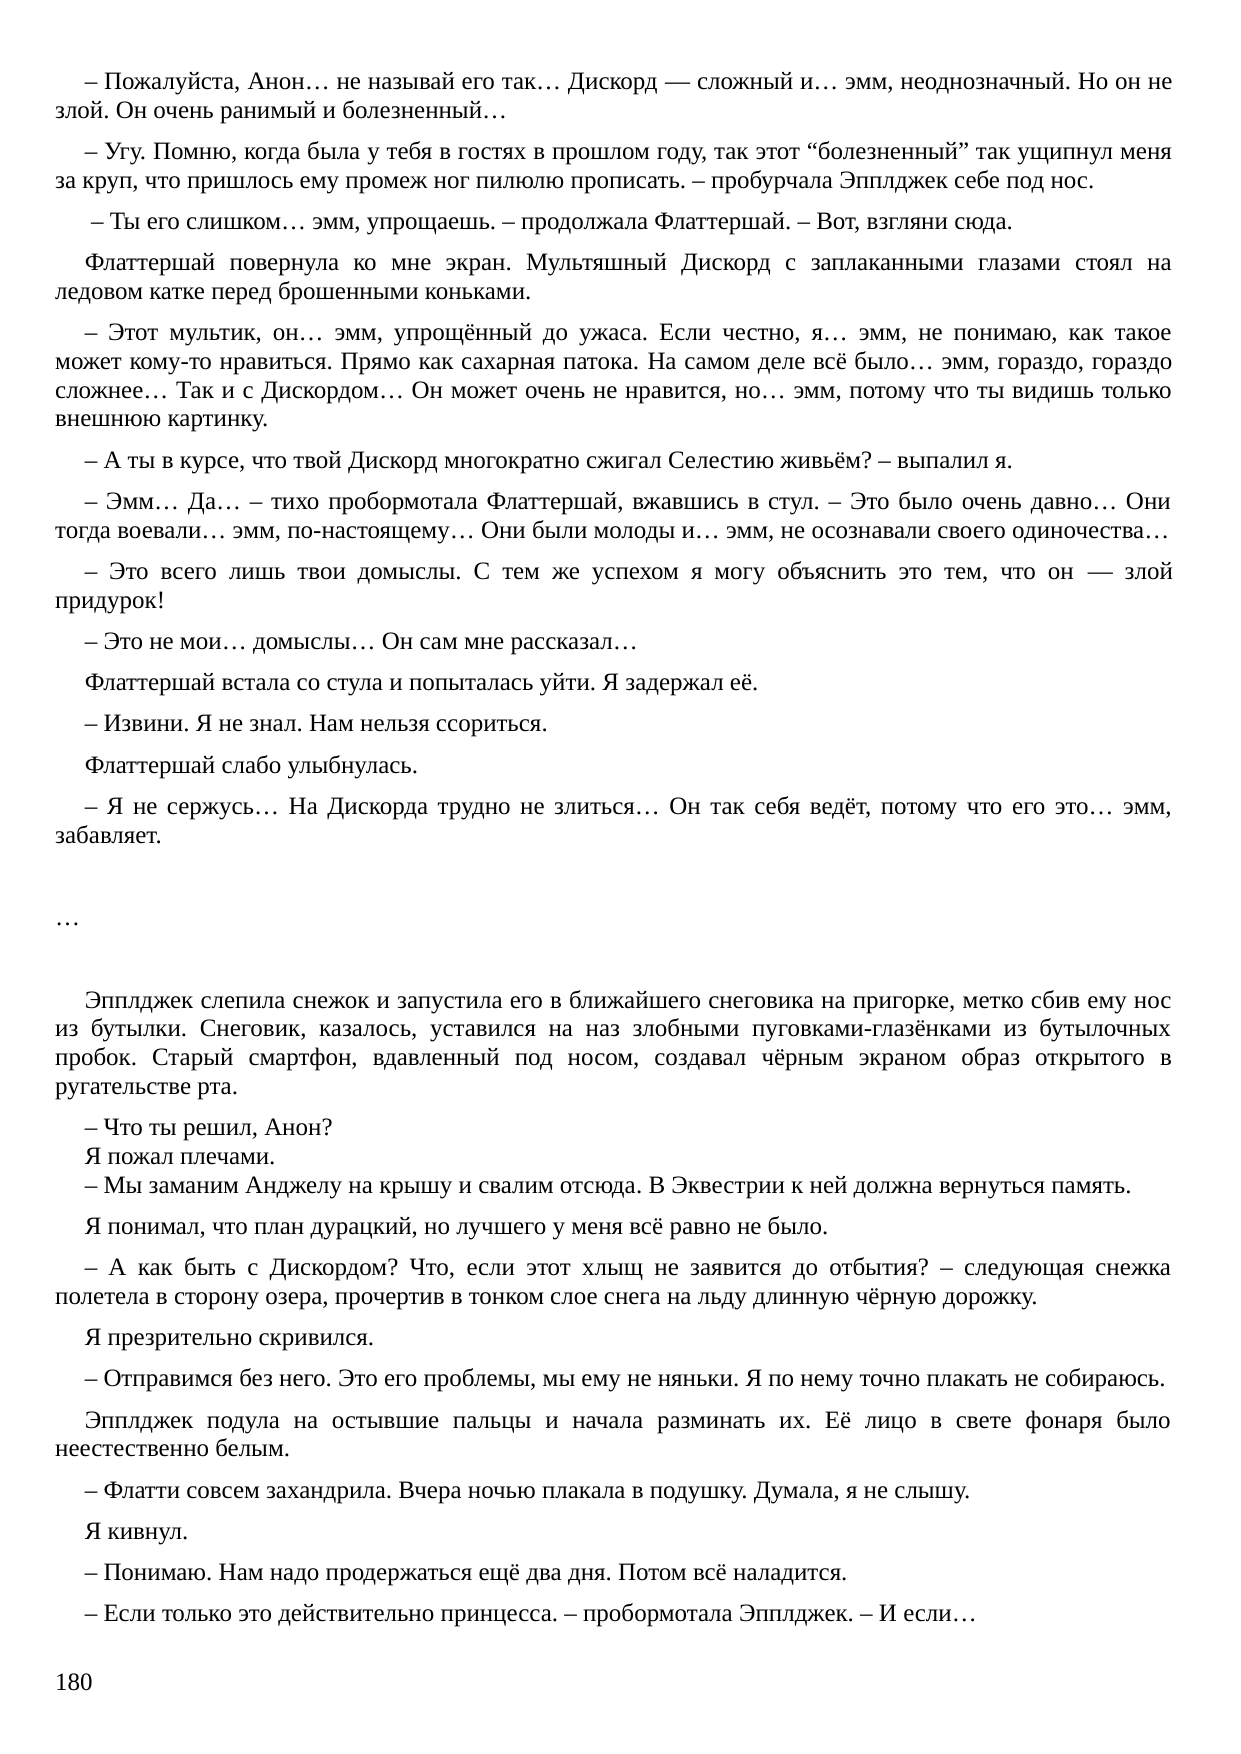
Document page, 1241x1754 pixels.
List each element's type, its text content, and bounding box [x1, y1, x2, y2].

text – Извини. Я не знал. Нам нельзя ссориться. [55, 708, 1173, 737]
text – Что ты решил, Анон? [55, 1112, 1173, 1141]
text – Этот мультик, он… эмм, упрощённый до ужаса. Если честно, я… эмм, не понимаю, как такое может кому-то нравиться. Прямо как сахарная патока. На самом деле всё было… эмм, гораздо, гораздо сложнее… Так и с Дискордом… Он может очень не нравится, но… эмм, потому что ты видишь только внешнюю картинку. [55, 317, 1173, 432]
text – Понимаю. Нам надо продержаться ещё два дня. Потом всё наладится. [55, 1557, 1173, 1586]
text – А как быть с Дискордом? Что, если этот хлыщ не заявится до отбытия? – следующая снежка полетела в сторону озера, прочертив в тонком слое снега на льду длинную чёрную дорожку. [55, 1252, 1173, 1310]
text Эпплджек слепила снежок и запустила его в ближайшего снеговика на пригорке, метко сбив ему нос из бутылки. Снеговик, казалось, уставился на наз злобными пуговками-глазёнками из бутылочных пробок. Старый смартфон, вдавленный под носом, создавал чёрным экраном образ открытого в ругательстве рта. [55, 985, 1173, 1100]
text – Ты его слишком… эмм, упрощаешь. – продолжала Флаттершай. – Вот, взгляни сюда. [55, 206, 1173, 235]
text – Флатти совсем захандрила. Вчера ночью плакала в подушку. Думала, я не слышу. [55, 1475, 1173, 1503]
text Эпплджек подула на остывшие пальцы и начала разминать их. Её лицо в свете фонаря было неестественно белым. [55, 1405, 1173, 1462]
text Флаттершай повернула ко мне экран. Мультяшный Дискорд с заплаканными глазами стоял на ледовом катке перед брошенными коньками. [55, 247, 1173, 305]
text – Мы заманим Анджелу на крышу и свалим отсюда. В Эквестрии к ней должна вернуться память. [55, 1170, 1173, 1198]
text – Это всего лишь твои домыслы. С тем же успехом я могу объяснить это тем, что он — злой придурок! [55, 556, 1173, 613]
text Флаттершай встала со стула и попыталась уйти. Я задержал её. [55, 667, 1173, 696]
text Я понимал, что план дурацкий, но лучшего у меня всё равно не было. [55, 1211, 1173, 1240]
text – Я не сержусь… На Дискорда трудно не злиться… Он так себя ведёт, потому что его это… эмм, забавляет. [55, 791, 1173, 848]
text – Пожалуйста, Анон… не называй его так… Дискорд — сложный и… эмм, неоднозначный. Но он не злой. Он очень ранимый и болезненный… [55, 66, 1173, 123]
text Я пожал плечами. [55, 1141, 1173, 1170]
text Я презрительно скривился. [55, 1322, 1173, 1351]
text … [55, 902, 1173, 931]
text – Отправимся без него. Это его проблемы, мы ему не няньки. Я по нему точно плакать не собираюсь. [55, 1363, 1173, 1392]
text Флаттершай слабо улыбнулась. [55, 750, 1173, 778]
text – Угу. Помню, когда была у тебя в гостях в прошлом году, так этот “болезненный” так ущипнул меня за круп, что пришлось ему промеж ног пилюлю прописать. – пробурчала Эпплджек себе под нос. [55, 136, 1173, 193]
text – Если только это действительно принцесса. – пробормотала Эпплджек. – И если… [55, 1598, 1173, 1627]
text – А ты в курсе, что твой Дискорд многократно сжигал Селестию живьём? – выпалил я. [55, 445, 1173, 473]
text – Эмм… Да… – тихо пробормотала Флаттершай, вжавшись в стул. – Это было очень давно… Они тогда воевали… эмм, по-настоящему… Они были молоды и… эмм, не осознавали своего одиночества… [55, 486, 1173, 543]
text Я кивнул. [55, 1516, 1173, 1545]
text – Это не мои… домыслы… Он сам мне рассказал… [55, 626, 1173, 655]
